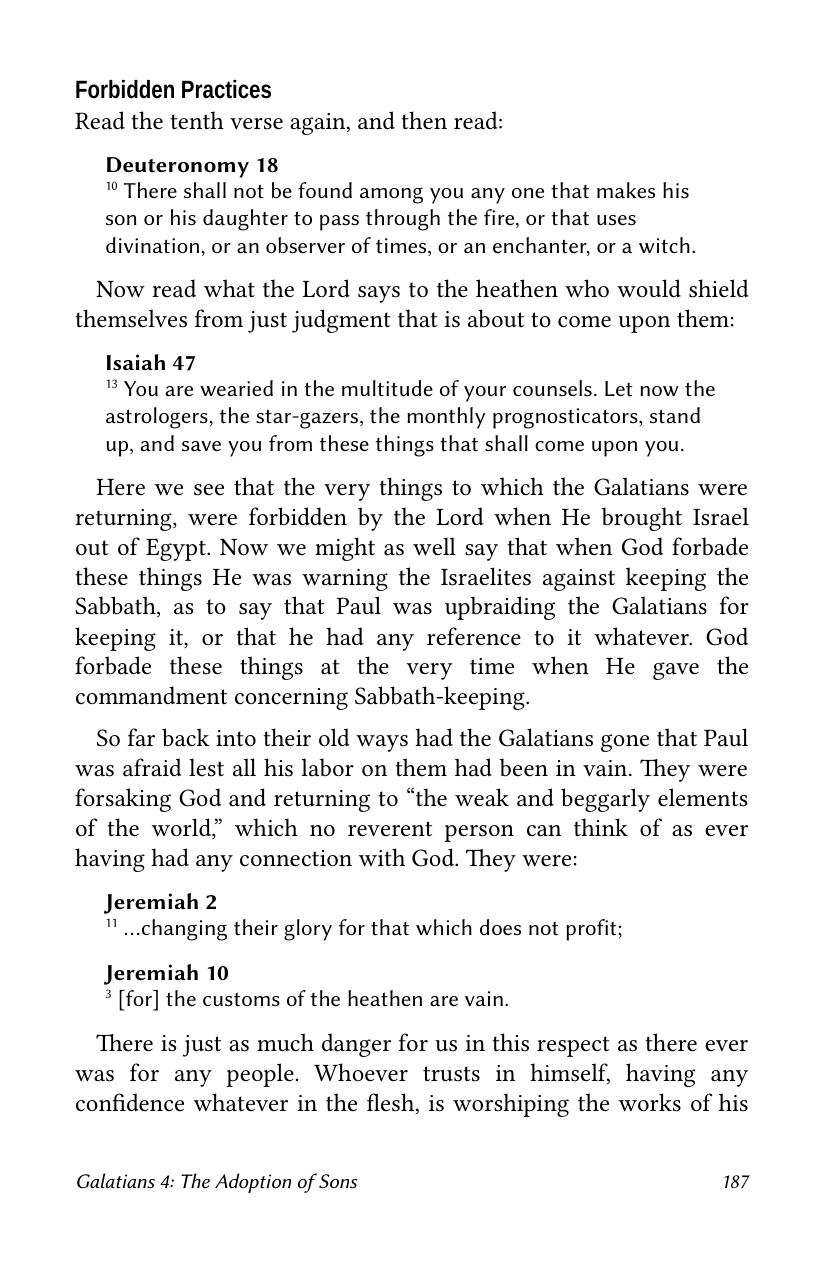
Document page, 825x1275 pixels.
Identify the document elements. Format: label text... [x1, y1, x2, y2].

text So far back into their old ways had the Galatians gone that Paul was afraid lest all his labor on them had been in vain. They were forsaking God and returning to “the weak and beggarly elements of the world,” which no reverent person can think of as ever having had any connection with God. They were: [75, 724, 750, 872]
text There is just as much danger for us in this respect as there ever was for any people. Whoever trusts in himself, having any confidence whatever in the flesh, is worshiping the works of his [75, 1029, 750, 1117]
text Deuteronomy 18 [105, 152, 750, 178]
text 10 There shall not be found among you any one that makes his son or his daughter to pass through the fire, or that uses divination, or an observer of times, or an enchanter, or a witch. [105, 178, 720, 259]
text Here we see that the very things to which the Galatians were returning, were forbidden by the Lord when He brought Israel out of Egypt. Now we might as well say that when God forbade these things He was warning the Israelites against keeping the Sabbath, as to say that Paul was upbraiding the Galatians for keeping it, or that he had any reference to it whatever. God forbade these things at the very time when He gave the commandment concerning Sabbath-keeping. [75, 473, 750, 711]
text Jeremiah 10 [105, 960, 750, 986]
text 13 You are wearied in the multitude of your counsels. Let now the astrologers, the star-gazers, the monthly prognosticators, stand up, and save you from these things that shall come upon you. [105, 376, 720, 457]
text Now read what the Lord says to the heathen who would shield themselves from just judgment that is about to come upon them: [75, 275, 750, 333]
text 11 ...changing their glory for that which does not profit; [105, 915, 720, 941]
text Jeremiah 2 [105, 889, 750, 915]
text 3 [for] the customs of the heathen are vain. [105, 986, 720, 1012]
text Isaiah 47 [105, 350, 750, 376]
text Read the tenth verse again, and then read: [75, 107, 750, 135]
subtitle Forbidden Practices [75, 75, 750, 104]
